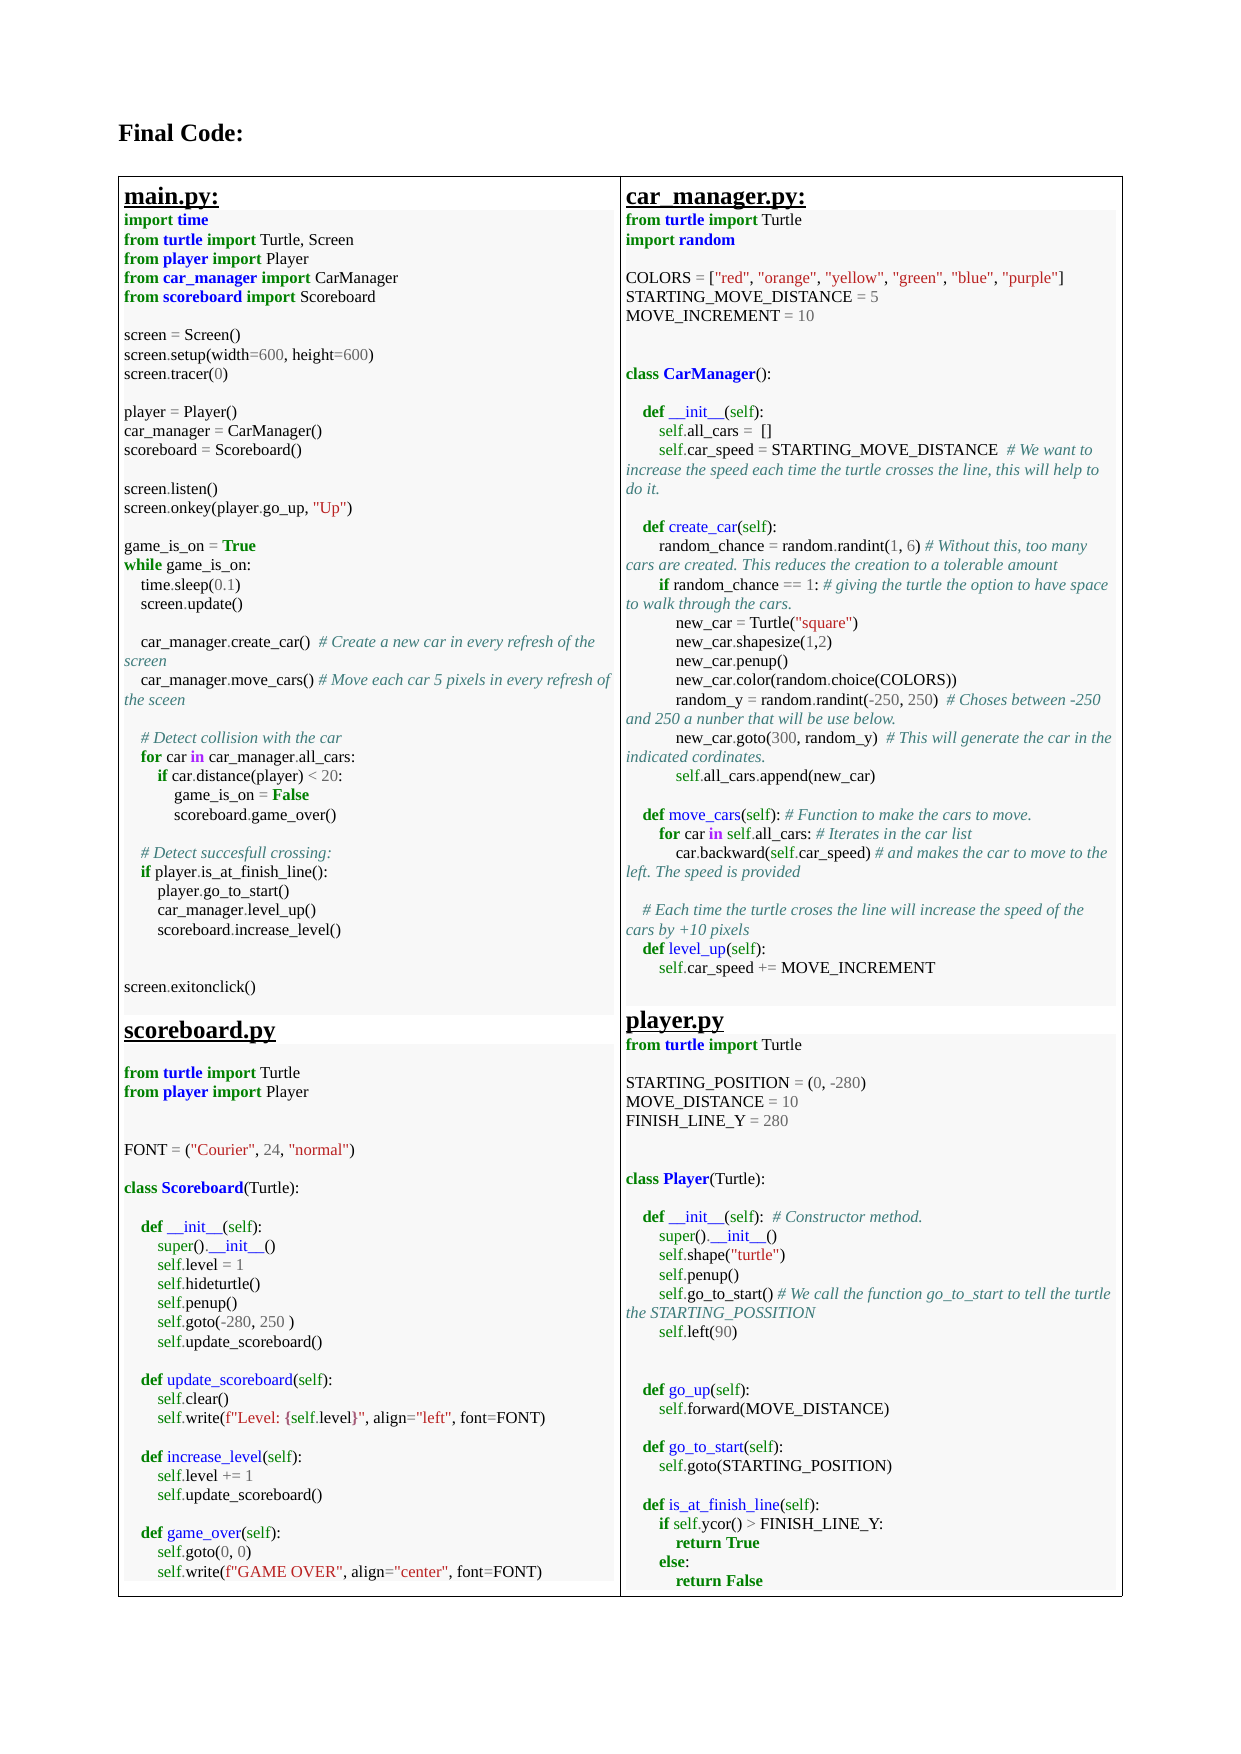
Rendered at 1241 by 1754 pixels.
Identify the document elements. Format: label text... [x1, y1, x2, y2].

text Final Code: [118, 118, 1122, 147]
table_header car_manager.py: from turtle import Turtle import random COLORS = ["red", "orange", "yellow", "green", "blue", "purple"] STARTING_MOVE_DISTANCE = 5 MOVE_INCREMENT = 10 class CarManager(): def __init__(self): self.all_cars = [] self.car_speed = STARTING_MOVE_DISTANCE # We want to increase the speed each time the turtle crosses the line, this will help to do it. def create_car(self): random_chance = random.randint(1, 6) # Without this, too many cars are created. This reduces the creation to a tolerable amount if random_chance == 1: # giving the turtle the option to have space to walk through the cars. new_car = Turtle("square") new_car.shapesize(1,2) new_car.penup() new_car.color(random.choice(COLORS)) random_y = random.randint(-250, 250) # Choses between -250 and 250 a nunber that will be use below. new_car.goto(300, random_y) # This will generate the car in the indicated cordinates. self.all_cars.append(new_car) def move_cars(self): # Function to make the cars to move. for car in self.all_cars: # Iterates in the car list car.backward(self.car_speed) # and makes the car to move to the left. The speed is provided # Each time the turtle croses the line will increase the speed of the cars by +10 pixels def level_up(self): self.car_speed += MOVE_INCREMENT player.py from turtle import Turtle STARTING_POSITION = (0, -280) MOVE_DISTANCE = 10 FINISH_LINE_Y = 280 class Player(Turtle): def __init__(self): # Constructor method. super().__init__() self.shape("turtle") self.penup() self.go_to_start() # We call the function go_to_start to tell the turtle the STARTING_POSSITION self.left(90) def go_up(self): self.forward(MOVE_DISTANCE) def go_to_start(self): self.goto(STARTING_POSITION) def is_at_finish_line(self): if self.ycor() > FINISH_LINE_Y: return True else: return False [621, 177, 1122, 1596]
table_header main.py: import time from turtle import Turtle, Screen from player import Player from car_manager import CarManager from scoreboard import Scoreboard screen = Screen() screen.setup(width=600, height=600) screen.tracer(0) player = Player() car_manager = CarManager() scoreboard = Scoreboard() screen.listen() screen.onkey(player.go_up, "Up") game_is_on = True while game_is_on: time.sleep(0.1) screen.update() car_manager.create_car() # Create a new car in every refresh of the screen car_manager.move_cars() # Move each car 5 pixels in every refresh of the sceen # Detect collision with the car for car in car_manager.all_cars: if car.distance(player) < 20: game_is_on = False scoreboard.game_over() # Detect succesfull crossing: if player.is_at_finish_line(): player.go_to_start() car_manager.level_up() scoreboard.increase_level() screen.exitonclick() scoreboard.py from turtle import Turtle from player import Player FONT = ("Courier", 24, "normal") class Scoreboard(Turtle): def __init__(self): super().__init__() self.level = 1 self.hideturtle() self.penup() self.goto(-280, 250 ) self.update_scoreboard() def update_scoreboard(self): self.clear() self.write(f"Level: {self.level}", align="left", font=FONT) def increase_level(self): self.level += 1 self.update_scoreboard() def game_over(self): self.goto(0, 0) self.write(f"GAME OVER", align="center", font=FONT) [119, 177, 620, 1596]
